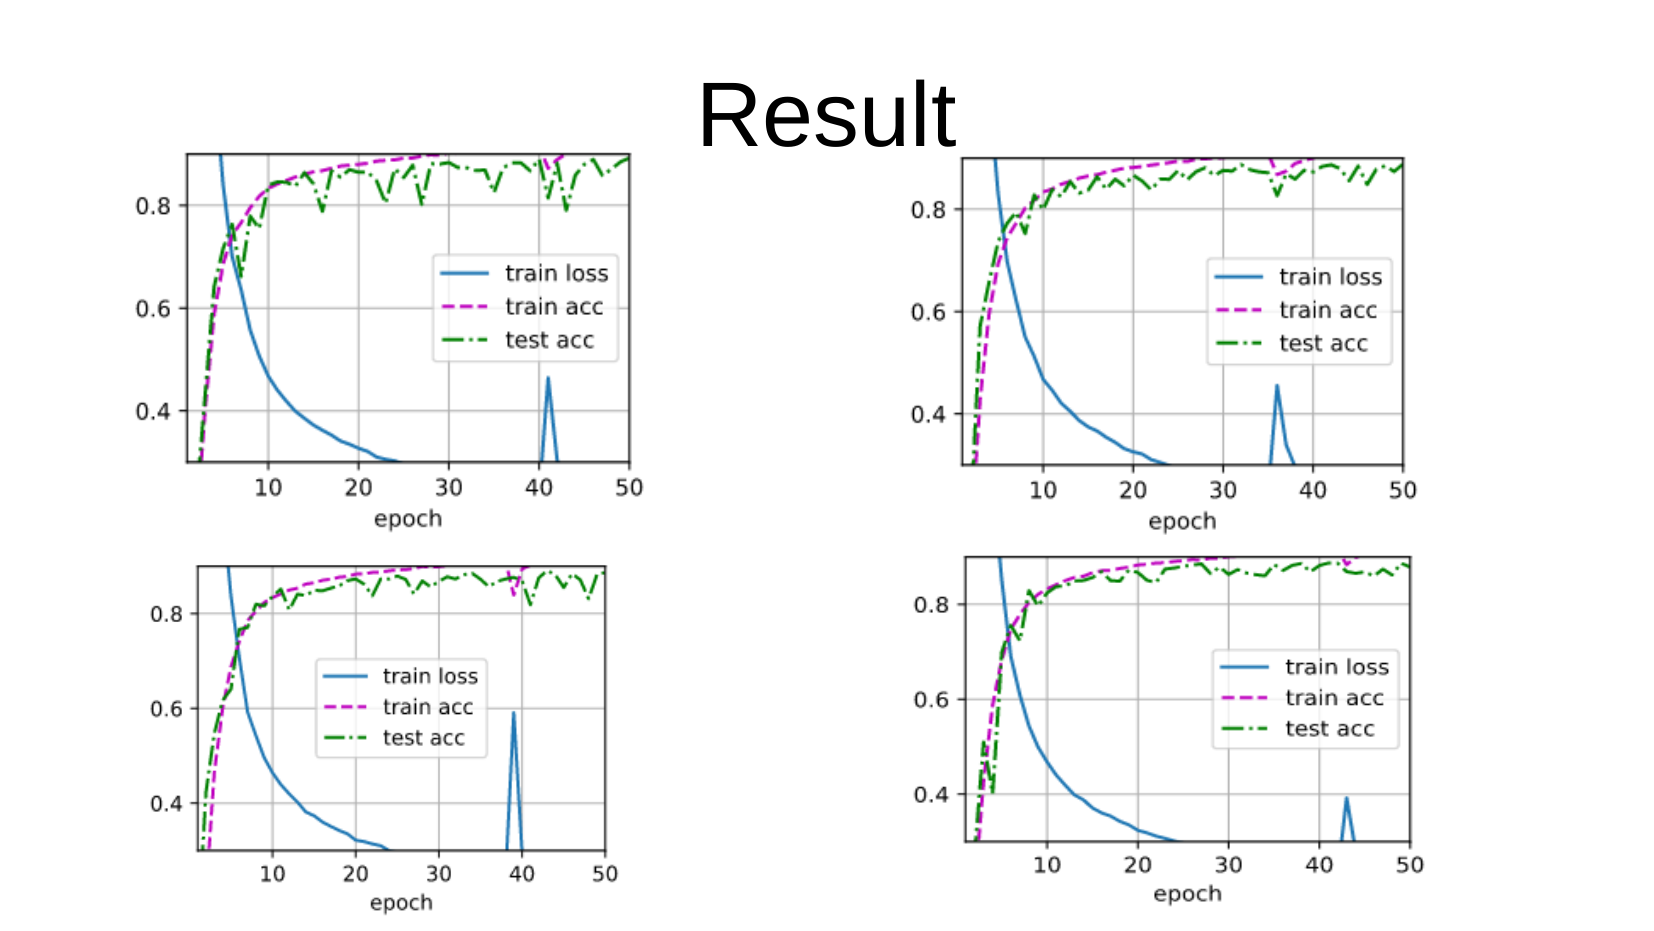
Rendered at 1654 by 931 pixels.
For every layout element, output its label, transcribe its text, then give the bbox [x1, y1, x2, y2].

picture [135, 553, 645, 931]
picture [880, 149, 1486, 919]
title Result [82, 37, 1571, 193]
picture [102, 150, 676, 546]
